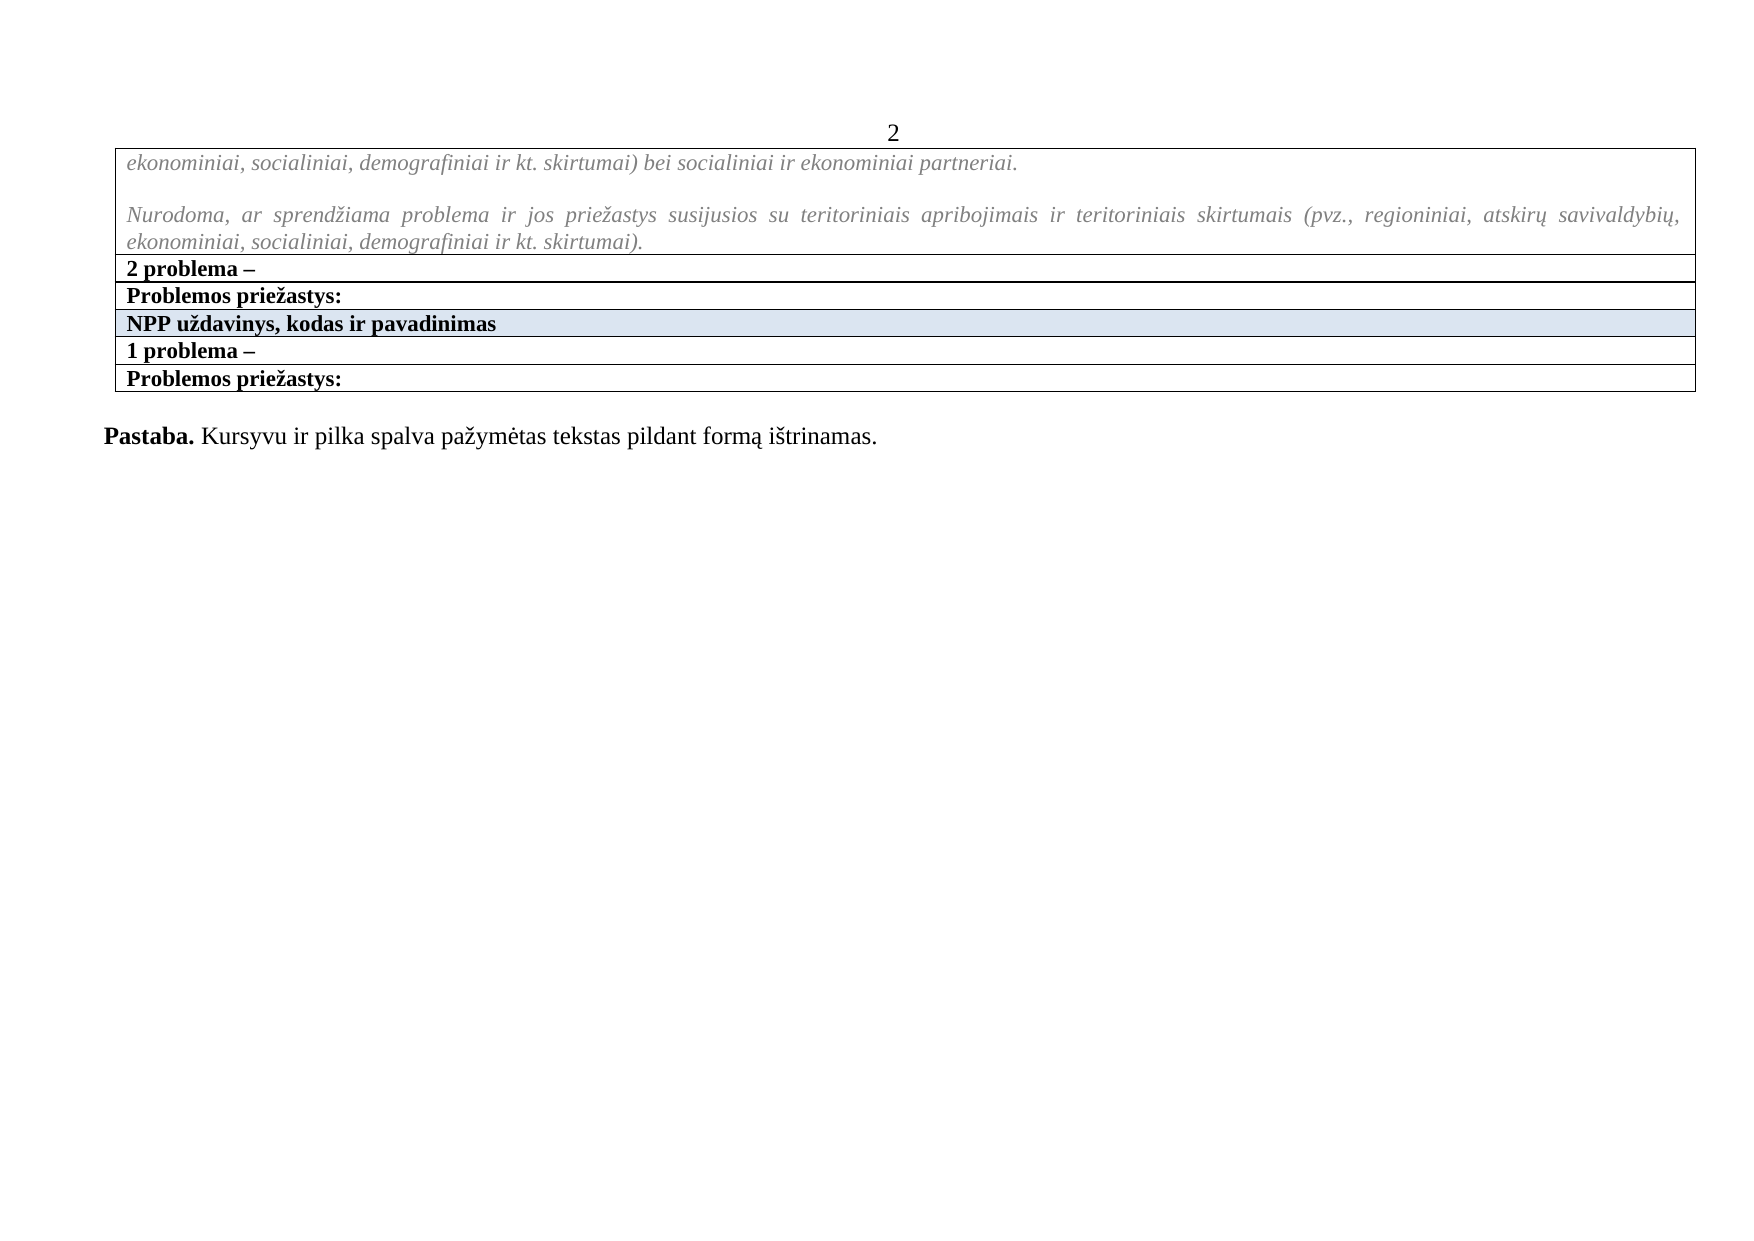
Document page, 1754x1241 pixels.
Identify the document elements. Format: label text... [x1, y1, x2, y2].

table_cell 2 problema – [116, 255, 1695, 281]
table_cell Problemos priežastys: [116, 283, 1695, 309]
table_cell ekonominiai, socialiniai, demografiniai ir kt. skirtumai) bei socialiniai ir ekonominiai partneriai. Nurodoma, ar sprendžiama problema ir jos priežastys susijusios su teritoriniais apribojimais ir teritoriniais skirtumais (pvz., regioniniai, atskirų savivaldybių, ekonominiai, socialiniai, demografiniai ir kt. skirtumai). [116, 149, 1695, 254]
table_cell Problemos priežastys: [116, 365, 1695, 391]
table_cell 1 problema – [116, 337, 1695, 364]
text Pastaba. Kursyvu ir pilka spalva pažymėtas tekstas pildant formą ištrinamas. [103, 421, 1683, 449]
table_cell NPP uždavinys, kodas ir pavadinimas [116, 310, 1695, 336]
